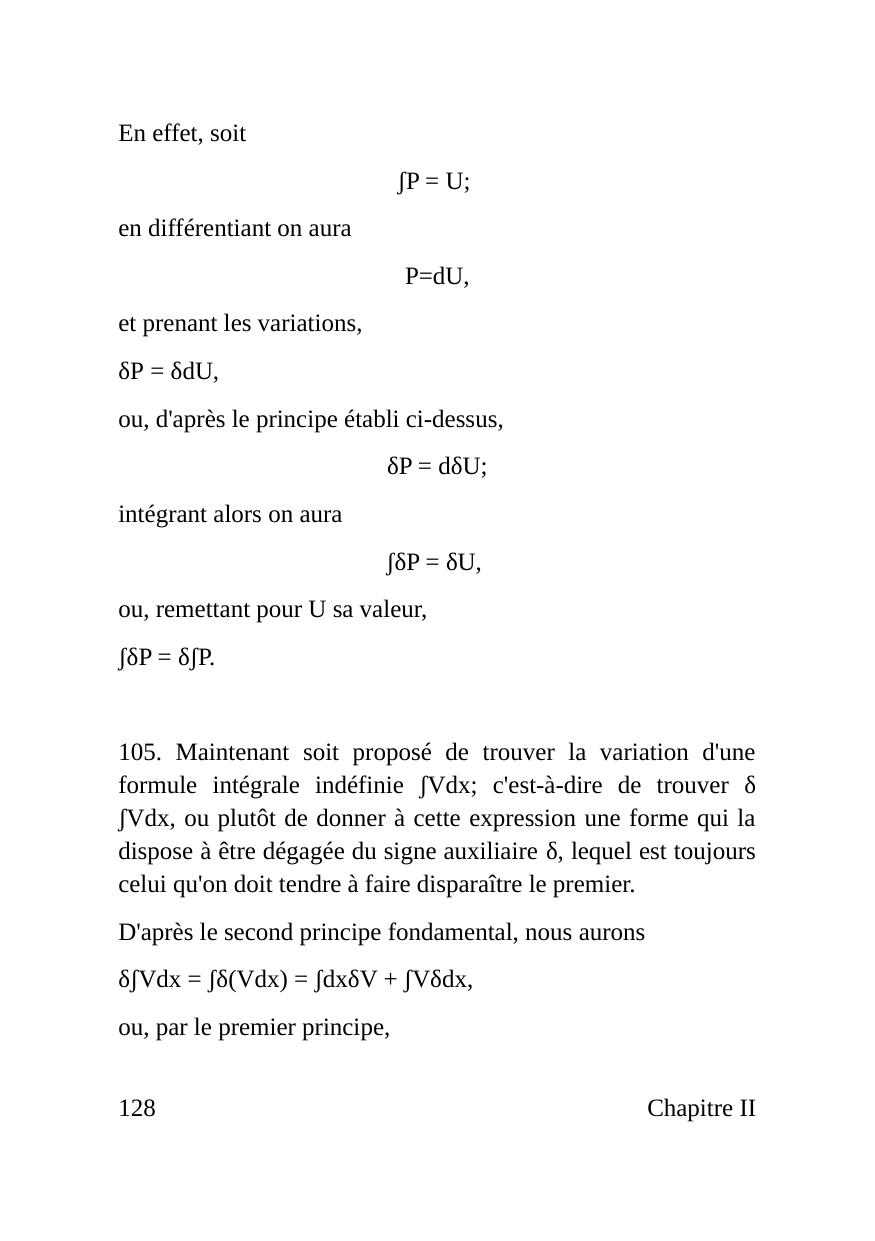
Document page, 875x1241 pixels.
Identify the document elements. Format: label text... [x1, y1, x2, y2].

text P=dU, [118, 261, 756, 290]
text ou, remettant pour U sa valeur, [118, 594, 756, 623]
text ou, par le premier principe, [118, 1012, 756, 1041]
text δP = δdU, [118, 356, 756, 385]
text En effet, soit [118, 118, 756, 147]
text δP = dδU; [118, 451, 756, 480]
text ʃδP = δU, [118, 547, 756, 575]
text D'après le second principe fondamental, nous aurons [118, 917, 756, 945]
text 105. Maintenant soit proposé de trouver la variation d'une formule intégrale indéfinie ʃVdx; c'est-à-dire de trouver δ ʃVdx, ou plutôt de donner à cette expression une forme qui la dispose à être dégagée du signe auxiliaire δ, lequel est toujours celui qu'on doit tendre à faire disparaître le premier. [118, 737, 756, 898]
text δʃVdx = ʃδ(Vdx) = ʃdxδV + ʃVδdx, [118, 964, 756, 993]
text ou, d'après le principe établi ci-dessus, [118, 404, 756, 432]
text ʃP = U; [118, 166, 756, 194]
text et prenant les variations, [118, 308, 756, 337]
text intégrant alors on aura [118, 499, 756, 528]
text en différentiant on aura [118, 213, 756, 242]
text ʃδP = δʃP. [118, 642, 756, 671]
